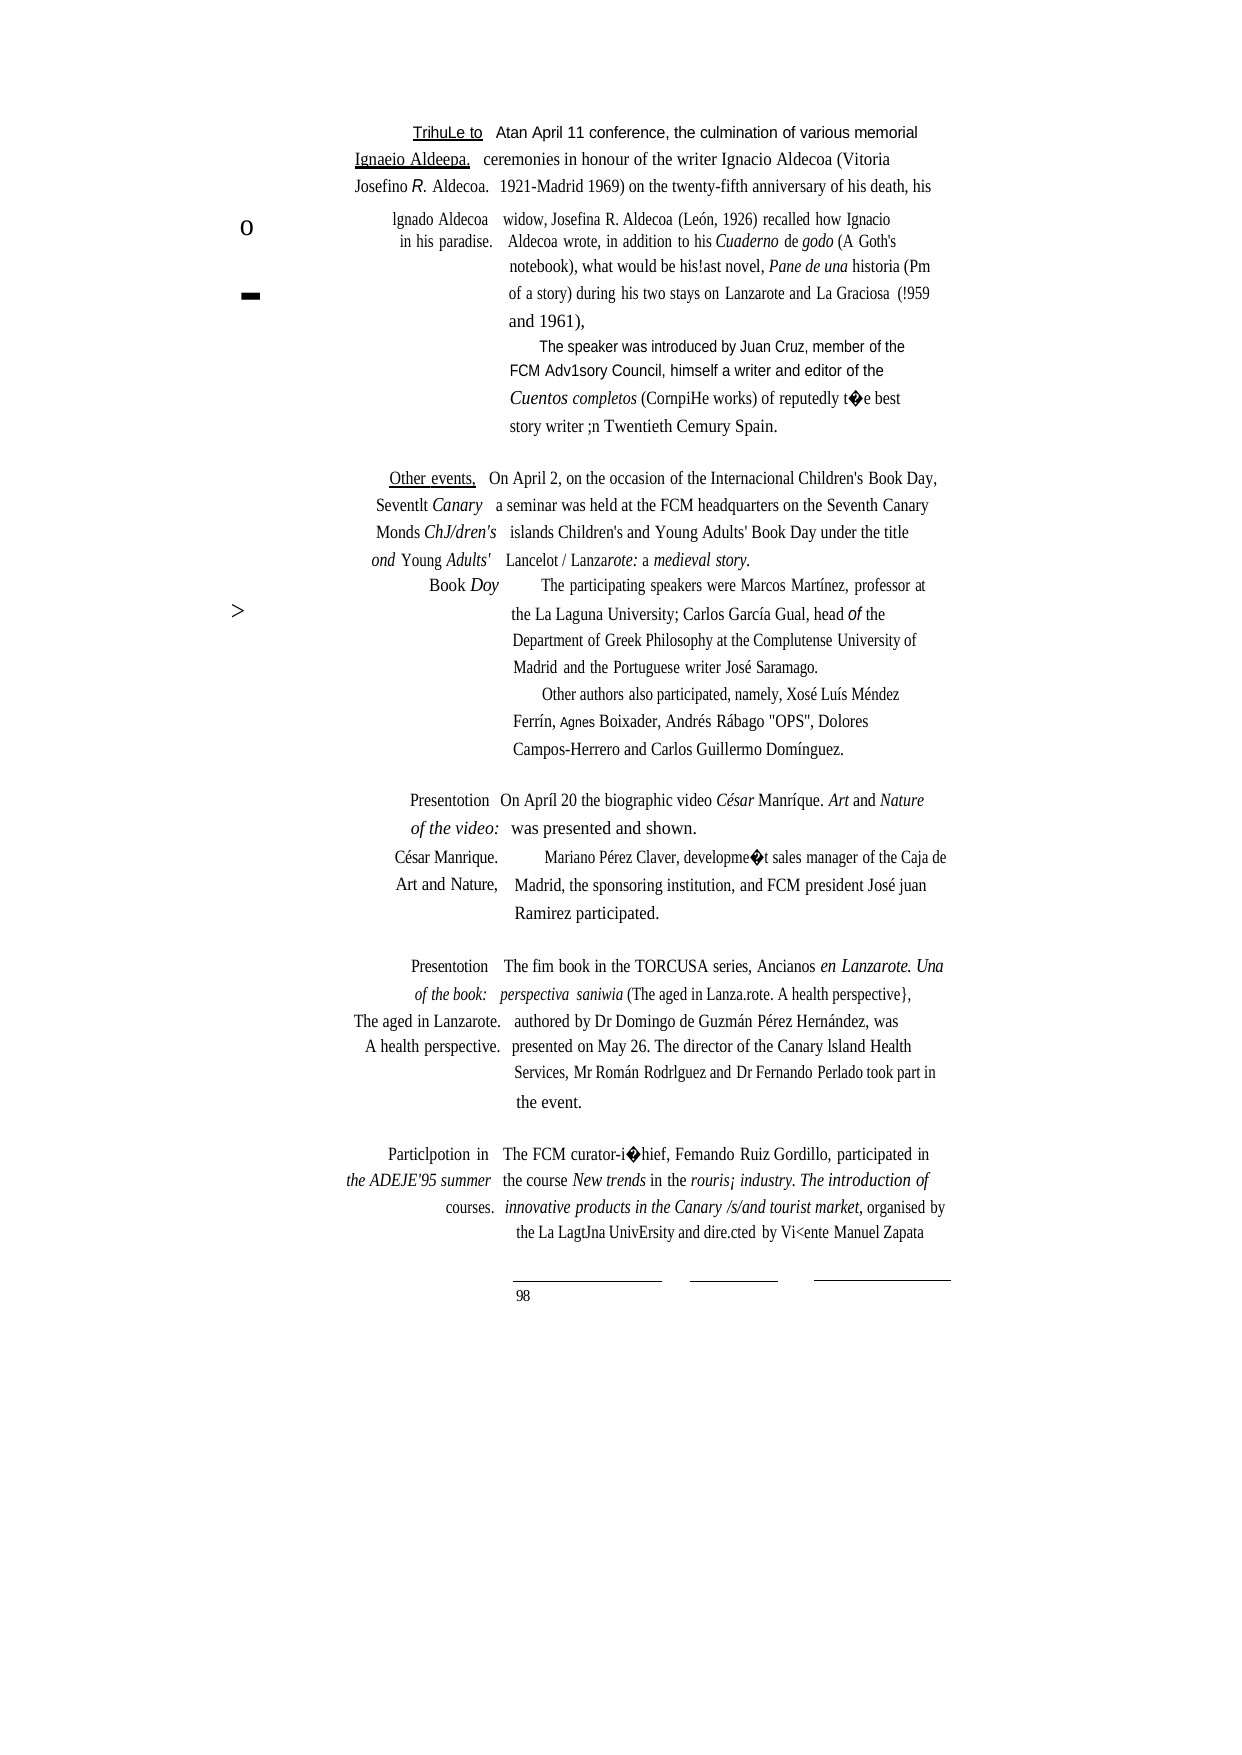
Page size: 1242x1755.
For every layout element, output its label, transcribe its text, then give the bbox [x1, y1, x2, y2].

text the ADEJE'95 summer the course New trends in the rouris¡ industry. The introduction of [103, 1168, 931, 1190]
text Other authors also participated, namely, Xosé Luís Méndez Ferrín, Agnes Boixader, Andrés Rábago "OPS'', Dolores Campos-Herrero and Carlos Guillermo Domínguez. [513, 683, 910, 759]
text Other events, On April 2, on the occasion of the Internacional Children's Book Day, Seventlt Canary a seminar was held at the FCM headquarters on the Seventh Canary Monds ChJ/dren's islands Children's and Young Adults' Book Day under the title [376, 467, 955, 543]
text - [238, 240, 264, 341]
text Presentotion The fim book in the TORCUSA series, Ancianos en Lanzarote. Una [411, 954, 1212, 977]
text César Manrique. Art and Nature, [392, 846, 498, 895]
text 98 [516, 1286, 1212, 1305]
text Book Doy The participating speakers were Marcos Martínez, professor at [429, 574, 1212, 596]
text Services, Mr Román Rodrlguez and Dr Fernando Perlado took part in the event. [514, 1061, 954, 1112]
text Presentotion On Apríl 20 the biographic video César Manríque. Art and Nature of the video: was presented and shown. [410, 789, 932, 838]
text ond Young Adults' Lancelot / Lanzarote: a medieval story. [371, 548, 1212, 571]
text o lgnado Aldecoa widow, Josefina R. Aldecoa (León, 1926) recalled how Ignacio [239, 203, 1212, 231]
text courses. innovative products in the Canary /s/and tourist market, organised by the La LagtJna UnivErsity and dire.cted by Vi<ente Manuel Zapata [446, 1195, 955, 1243]
text A health perspective. presented on May 26. The director of the Canary lsland Health [365, 1037, 1212, 1057]
text Mariano Pérez Claver, developme�t sales manager of the Caja de Madrid, the sponsoring institution, and FCM president José juan Ramirez participated. [514, 846, 947, 924]
text notebook), what would be his!ast novel, Pane de una historia (Pm of a story) during his two stays on Lanzarote and La Graciosa (!959 and 1961), [509, 255, 931, 331]
text in his paradise. Aldecoa wrote, in addition to his Cuaderno de godo (A Goth's [399, 231, 1212, 252]
text of the book: perspectiva saniwia (The aged in Lanza.rote. A health perspective}, The aged in Lanzarote. authored by Dr Domingo de Guzmán Pérez Hernández, was [353, 983, 921, 1031]
text The speaker was introduced by Juan Cruz, member of the FCM Adv1sory Council, himself a writer and editor of the Cuentos completos (CornpiHe works) of reputedly t�e best story writer ;n Twentieth Cemury Spain. [509, 337, 934, 436]
text Particlpotion in The FCM curator-i�hief, Femando Ruiz Gordillo, participated in [103, 1142, 930, 1164]
text > the La Laguna University; Carlos García Gual, head of the Department of Greek Philosophy at the Complutense University of [231, 599, 921, 651]
text TrihuLe to Atan April 11 conference, the culmination of various memorial Ignaeio Aldeepa. ceremonies in honour of the writer Ignacio Aldecoa (Vitoria Josefino R. Aldecoa. 1921-Madrid 1969) on the twenty-fifth anniversary of his death, his [354, 123, 934, 197]
text Madrid and the Portuguese writer José Saramago. [513, 656, 1212, 677]
